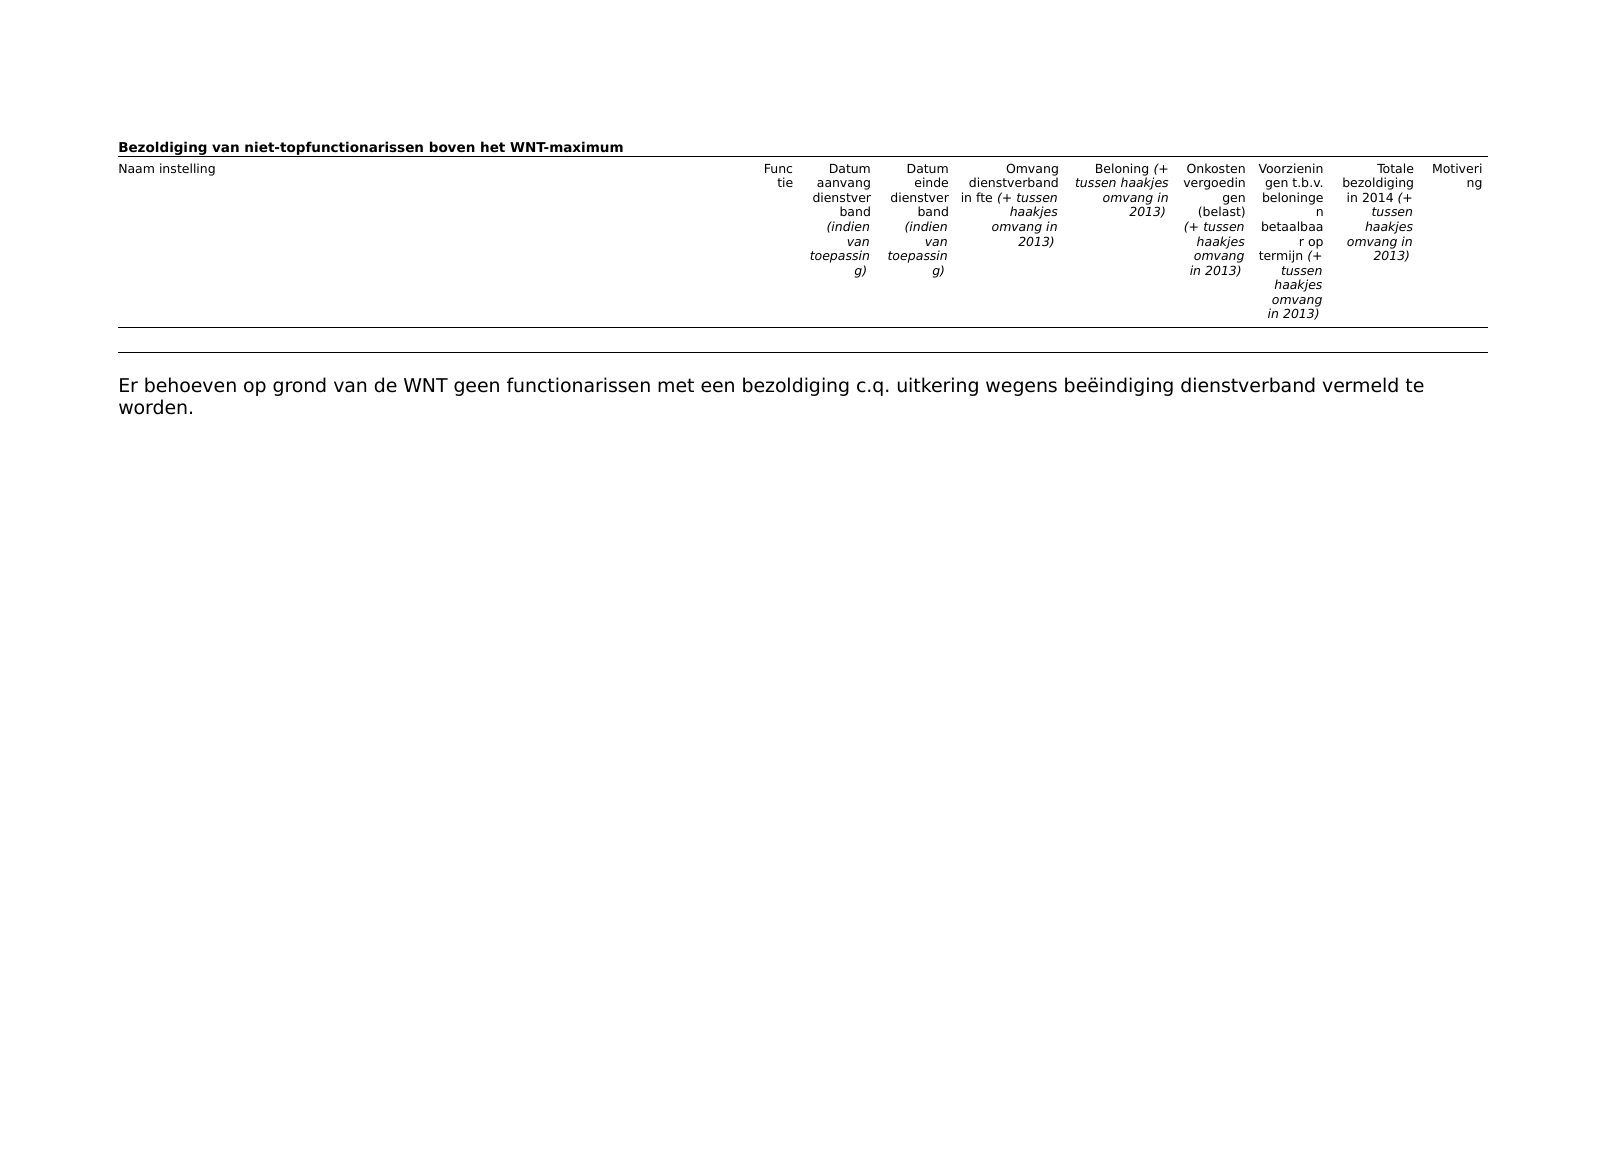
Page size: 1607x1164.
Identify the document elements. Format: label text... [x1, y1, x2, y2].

table_cell [1329, 328, 1420, 352]
table_cell [1251, 328, 1329, 352]
table_cell Totale bezoldiging in 2014 (+ tussen haakjes omvang in 2013) [1329, 157, 1420, 327]
table_cell [955, 328, 1064, 352]
table_cell Naam instelling [118, 157, 756, 327]
table_cell Functie [756, 157, 799, 327]
table_cell Motivering [1420, 157, 1488, 327]
table_cell [877, 328, 954, 352]
text Er behoeven op grond van de WNT geen functionarissen met een bezoldiging c.q. uitkering wegens beëindiging dienstverband vermeld te worden. [118, 375, 1488, 419]
table_header Bezoldiging van niet-topfunctionarissen boven het WNT-maximum [118, 140, 1488, 156]
table_cell [118, 328, 756, 352]
table_cell Datum aanvang dienstverband (indien van toepassing) [799, 157, 877, 327]
table_cell [1420, 328, 1488, 352]
table_cell [799, 328, 877, 352]
table_cell [1065, 328, 1176, 352]
table_cell Voorzieningen t.b.v. beloningen betaalbaar op termijn (+ tussen haakjes omvang in 2013) [1251, 157, 1329, 327]
table_cell Datum einde dienstverband (indien van toepassing) [877, 157, 954, 327]
table_cell Beloning (+ tussen haakjes omvang in 2013) [1065, 157, 1176, 327]
table_cell Omvang dienstverband in fte (+ tussen haakjes omvang in 2013) [955, 157, 1064, 327]
table_cell [756, 328, 799, 352]
table_cell Onkostenvergoedingen (belast) (+ tussen haakjes omvang in 2013) [1176, 157, 1251, 327]
table_cell [1176, 328, 1251, 352]
